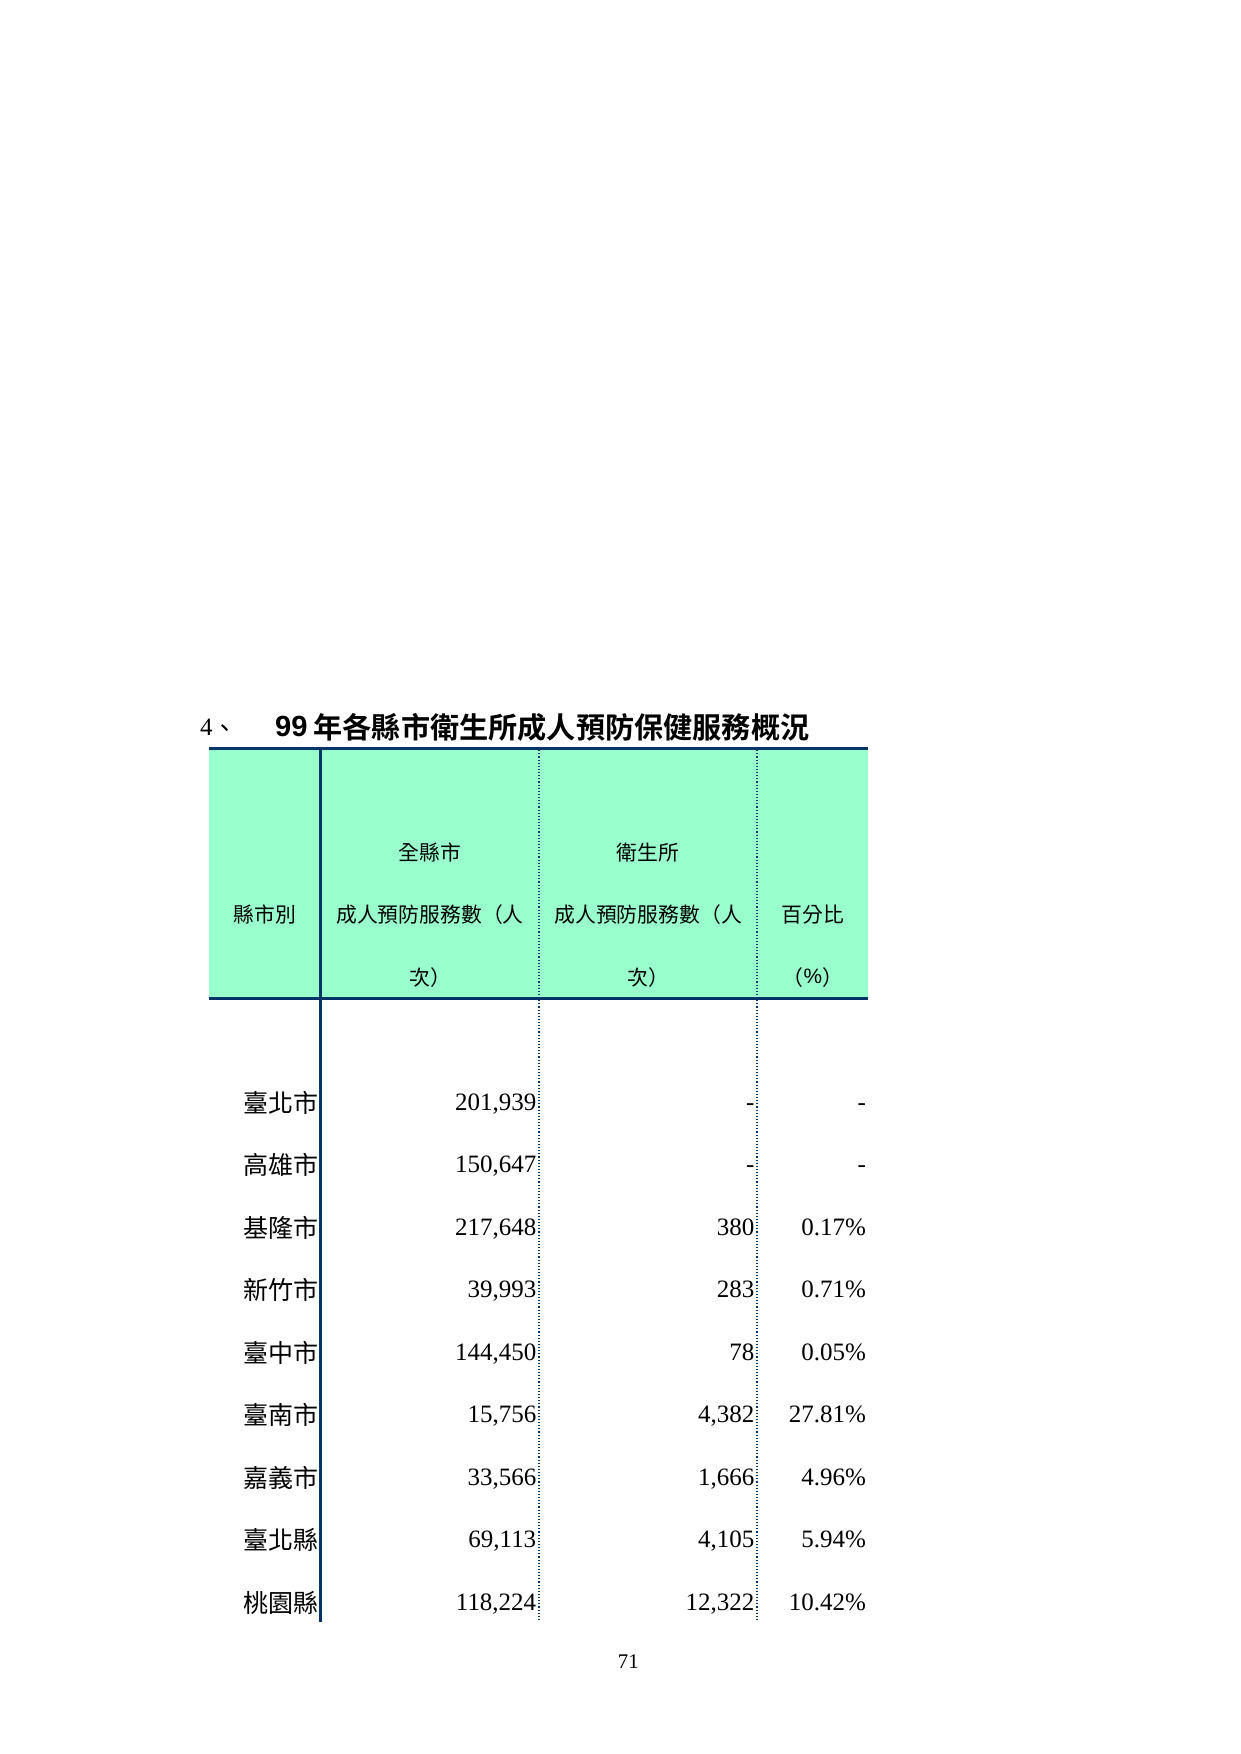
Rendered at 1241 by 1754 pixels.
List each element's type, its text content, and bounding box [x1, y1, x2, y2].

table_cell 69,113 [322, 1497, 539, 1559]
table_cell - [757, 1122, 868, 1184]
table_cell 4,382 [539, 1372, 757, 1434]
table_cell 78 [539, 1310, 757, 1372]
table_cell 380 [539, 1185, 757, 1247]
table_cell 桃園縣 [209, 1560, 319, 1622]
table_cell 高雄市 [209, 1122, 319, 1184]
table_header 百分比 （%） [757, 750, 868, 997]
table_cell 27.81% [757, 1372, 868, 1434]
table_cell 118,224 [322, 1560, 539, 1622]
table_cell 217,648 [322, 1185, 539, 1247]
table_cell 5.94% [757, 1497, 868, 1559]
table_header 全縣市 成人預防服務數（人次） [322, 750, 539, 997]
table_cell - [757, 1000, 868, 1122]
table_cell 15,756 [322, 1372, 539, 1434]
table_cell 臺北縣 [209, 1497, 319, 1559]
table_cell - [539, 1122, 757, 1184]
table_cell 12,322 [539, 1560, 757, 1622]
table_cell 201,939 [322, 1000, 539, 1122]
table_cell 基隆市 [209, 1185, 319, 1247]
table_header 衛生所 成人預防服務數（人次） [539, 750, 757, 997]
table_cell 39,993 [322, 1247, 539, 1309]
table_cell 臺北市 [209, 1000, 319, 1122]
list 99年各縣市衛生所成人預防保健服務概況 [200, 684, 1106, 747]
table_cell 4.96% [757, 1435, 868, 1497]
table_cell 臺中市 [209, 1310, 319, 1372]
table_cell 33,566 [322, 1435, 539, 1497]
table_cell - [539, 1000, 757, 1122]
table_cell 新竹市 [209, 1247, 319, 1309]
table_cell 0.71% [757, 1247, 868, 1309]
table_cell 144,450 [322, 1310, 539, 1372]
table_cell 10.42% [757, 1560, 868, 1622]
table_cell 嘉義市 [209, 1435, 319, 1497]
table_cell 4,105 [539, 1497, 757, 1559]
table_cell 臺南市 [209, 1372, 319, 1434]
table_cell 150,647 [322, 1122, 539, 1184]
table_header 縣市別 [209, 750, 319, 997]
table_cell 0.17% [757, 1185, 868, 1247]
table_cell 283 [539, 1247, 757, 1309]
table_cell 1,666 [539, 1435, 757, 1497]
table_cell 0.05% [757, 1310, 868, 1372]
